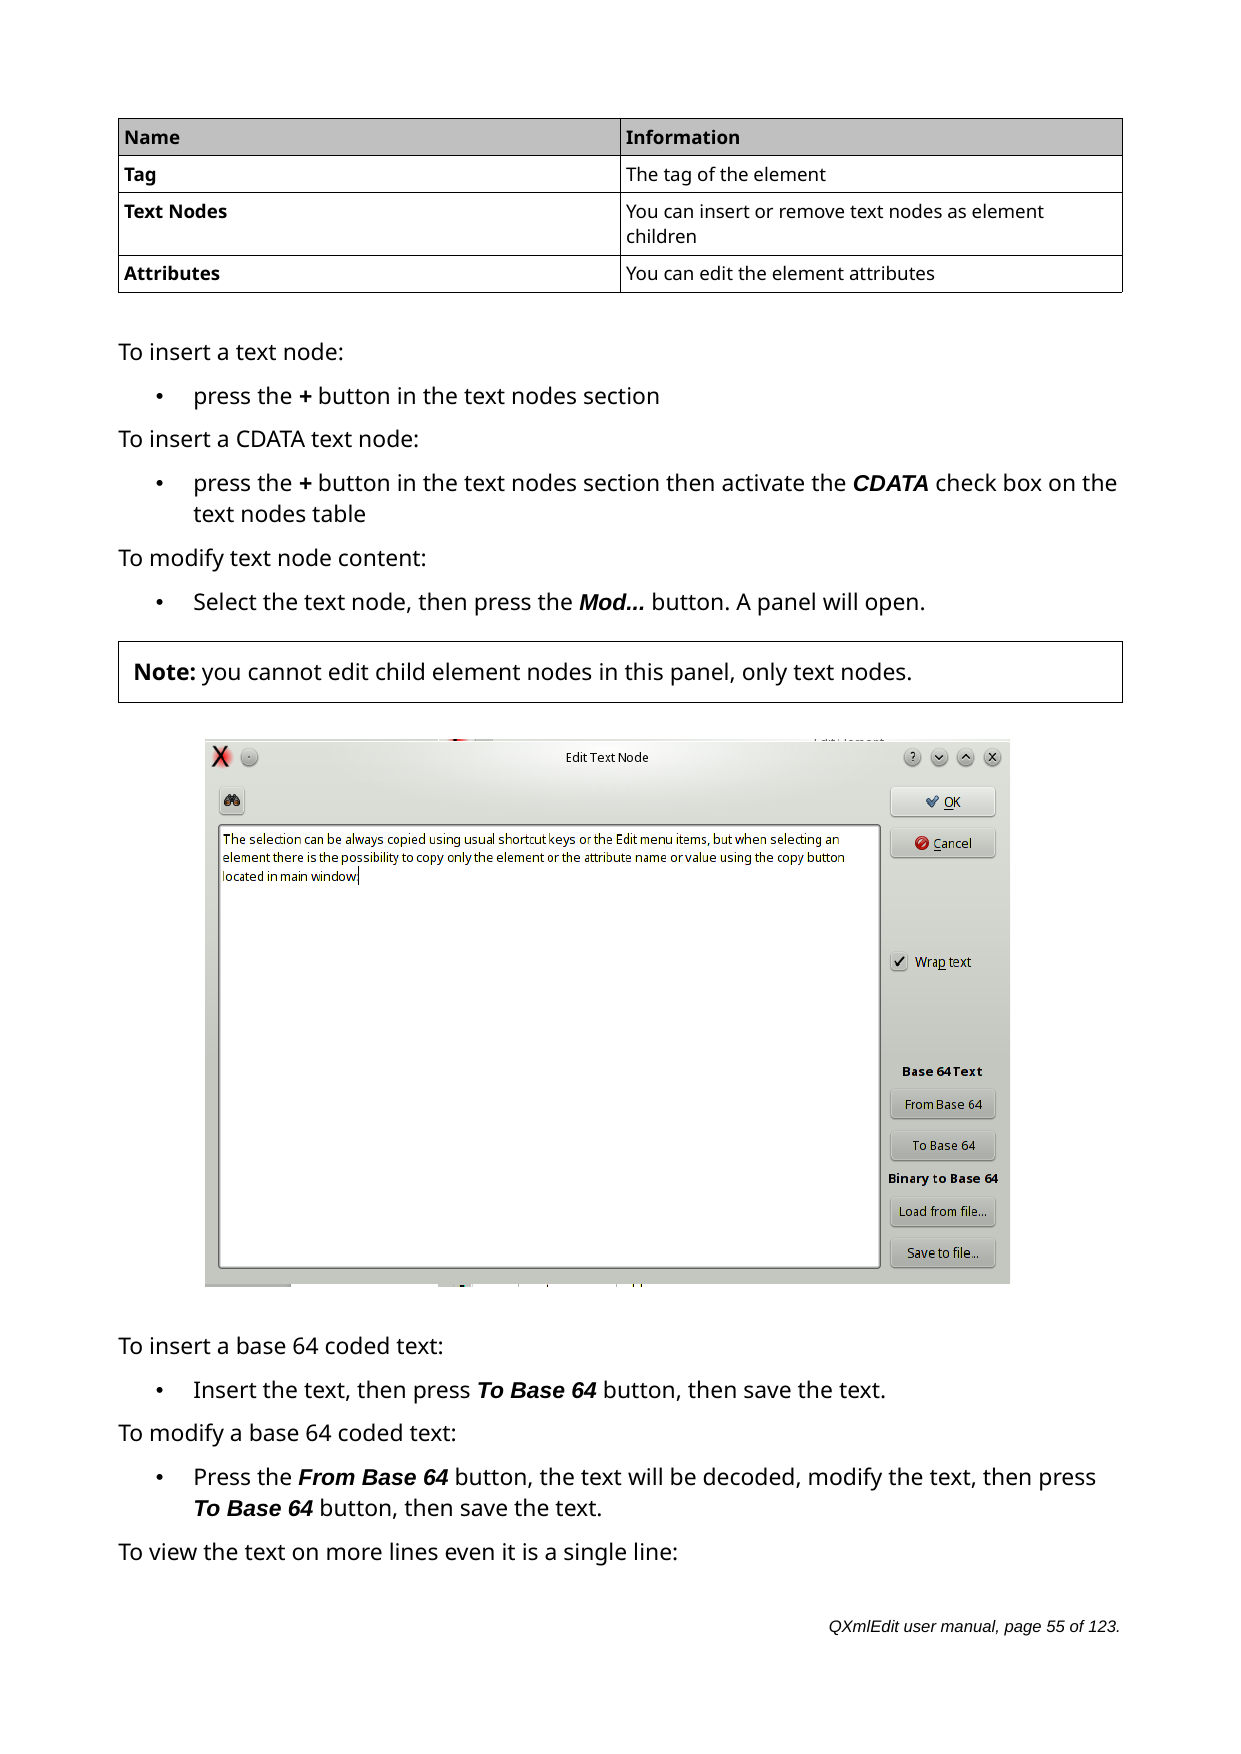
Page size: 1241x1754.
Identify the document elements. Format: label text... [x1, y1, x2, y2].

table_cell You can insert or remove text nodes as element children [621, 193, 1122, 255]
list press the + button in the text nodes section then activate the CDATA check box on the text nodes table [156, 467, 1122, 529]
text To insert a base 64 coded text: [118, 1330, 1122, 1361]
list press the + button in the text nodes section [156, 379, 1122, 411]
table_cell Text Nodes [119, 193, 620, 255]
table_cell You can edit the element attributes [621, 256, 1122, 292]
picture [205, 739, 1011, 1287]
table_cell Tag [119, 156, 620, 192]
table_cell The tag of the element [621, 156, 1122, 192]
text To view the text on more lines even it is a single line: [118, 1536, 1122, 1567]
list Insert the text, then press To Base 64 button, then save the text. [156, 1374, 1122, 1405]
table_header Information [621, 119, 1122, 155]
list Press the From Base 64 button, the text will be decoded, modify the text, then press To Base 64 button, then save the text. [156, 1461, 1122, 1524]
text Note: you cannot edit child element nodes in this panel, only text nodes. [119, 642, 1122, 702]
text To modify a base 64 coded text: [118, 1417, 1122, 1449]
text To insert a text node: [118, 336, 1122, 367]
table_cell Attributes [119, 256, 620, 292]
text To modify text node content: [118, 542, 1122, 573]
text To insert a CDATA text node: [118, 423, 1122, 454]
list Select the text node, then press the Mod... button. A panel will open. [156, 586, 1122, 617]
table_header Name [119, 119, 620, 155]
